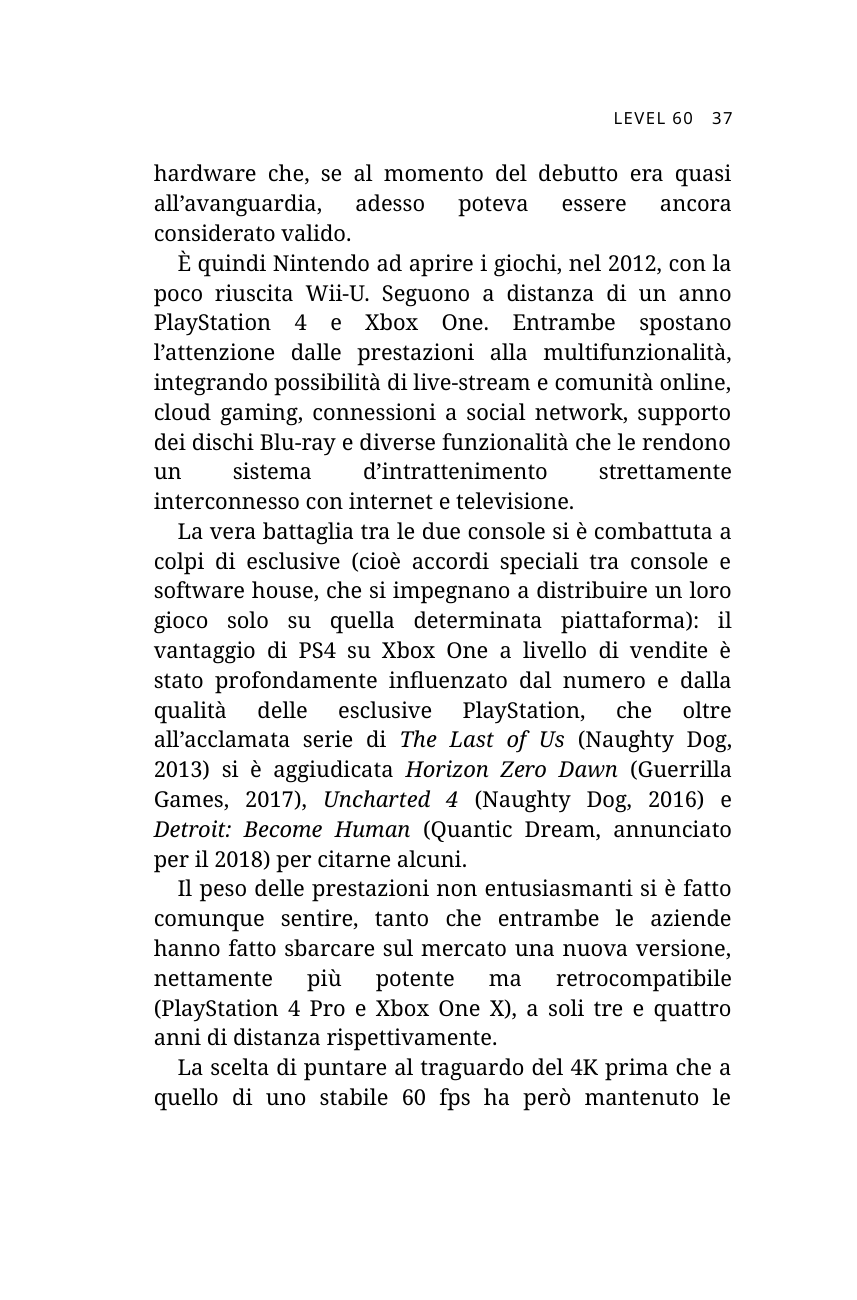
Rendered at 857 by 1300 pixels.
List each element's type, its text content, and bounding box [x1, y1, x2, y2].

text È quindi Nintendo ad aprire i giochi, nel 2012, con la poco riuscita Wii-U. Seguono a distanza di un anno PlayStation 4 e Xbox One. Entrambe spostano l’attenzione dalle prestazioni alla multifunzionalità, integrando possibilità di live-stream e comunità online, cloud gaming, connessioni a social network, supporto dei dischi Blu-ray e diverse funzionalità che le rendono un sistema d’intrattenimento strettamente interconnesso con internet e televisione. [153, 248, 732, 516]
text Il peso delle prestazioni non entusiasmanti si è fatto comunque sentire, tanto che entrambe le aziende hanno fatto sbarcare sul mercato una nuova versione, nettamente più potente ma retrocompatibile (PlayStation 4 Pro e Xbox One X), a soli tre e quattro anni di distanza rispettivamente. [153, 873, 732, 1052]
text La vera battaglia tra le due console si è combattuta a colpi di esclusive (cioè accordi speciali tra console e software house, che si impegnano a distribuire un loro gioco solo su quella determinata piattaforma): il vantaggio di PS4 su Xbox One a livello di vendite è stato profondamente influenzato dal numero e dalla qualità delle esclusive PlayStation, che oltre all’acclamata serie di The Last of Us (Naughty Dog, 2013) si è aggiudicata Horizon Zero Dawn (Guerrilla Games, 2017), Uncharted 4 (Naughty Dog, 2016) e Detroit: Become Human (Quantic Dream, annunciato per il 2018) per citarne alcuni. [153, 516, 732, 873]
text La scelta di puntare al traguardo del 4K prima che a quello di uno stabile 60 fps ha però mantenuto le [153, 1052, 732, 1112]
text hardware che, se al momento del debutto era quasi all’avanguardia, adesso poteva essere ancora considerato valido. [153, 158, 732, 248]
